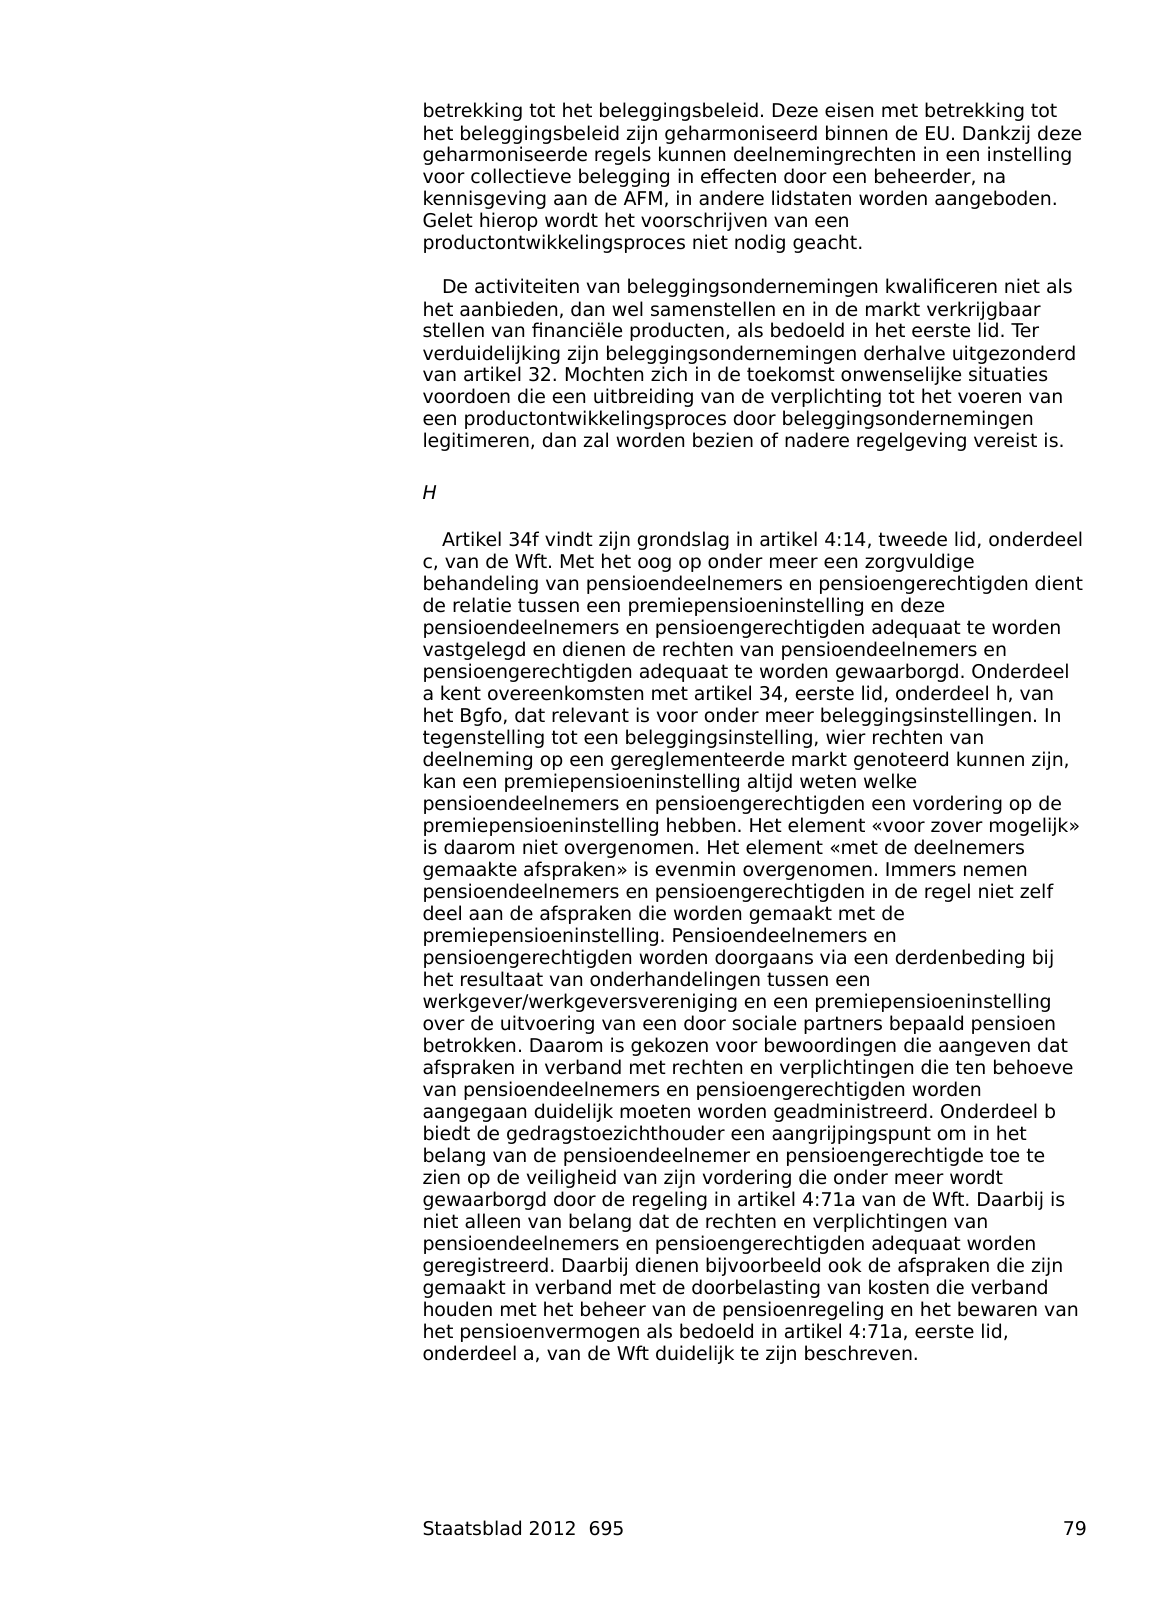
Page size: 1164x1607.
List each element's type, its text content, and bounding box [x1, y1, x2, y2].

subtitle H [422, 482, 1087, 504]
text Artikel 34f vindt zijn grondslag in artikel 4:14, tweede lid, onderdeel c, van de Wft. Met het oog op onder meer een zorgvuldige behandeling van pensioendeelnemers en pensioengerechtigden dient de relatie tussen een premiepensioeninstelling en deze pensioendeelnemers en pensioengerechtigden adequaat te worden vastgelegd en dienen de rechten van pensioendeelnemers en pensioengerechtigden adequaat te worden gewaarborgd. Onderdeel a kent overeenkomsten met artikel 34, eerste lid, onderdeel h, van het Bgfo, dat relevant is voor onder meer beleggingsinstellingen. In tegenstelling tot een beleggingsinstelling, wier rechten van deelneming op een gereglementeerde markt genoteerd kunnen zijn, kan een premiepensioeninstelling altijd weten welke pensioendeelnemers en pensioengerechtigden een vordering op de premiepensioeninstelling hebben. Het element «voor zover mogelijk» is daarom niet overgenomen. Het element «met de deelnemers gemaakte afspraken» is evenmin overgenomen. Immers nemen pensioendeelnemers en pensioengerechtigden in de regel niet zelf deel aan de afspraken die worden gemaakt met de premiepensioeninstelling. Pensioendeelnemers en pensioengerechtigden worden doorgaans via een derdenbeding bij het resultaat van onderhandelingen tussen een werkgever/werkgeversvereniging en een premiepensioeninstelling over de uitvoering van een door sociale partners bepaald pensioen betrokken. Daarom is gekozen voor bewoordingen die aangeven dat afspraken in verband met rechten en verplichtingen die ten behoeve van pensioendeelnemers en pensioengerechtigden worden aangegaan duidelijk moeten worden geadministreerd. Onderdeel b biedt de gedragstoezichthouder een aangrijpingspunt om in het belang van de pensioendeelnemer en pensioengerechtigde toe te zien op de veiligheid van zijn vordering die onder meer wordt gewaarborgd door de regeling in artikel 4:71a van de Wft. Daarbij is niet alleen van belang dat de rechten en verplichtingen van pensioendeelnemers en pensioengerechtigden adequaat worden geregistreerd. Daarbij dienen bijvoorbeeld ook de afspraken die zijn gemaakt in verband met de doorbelasting van kosten die verband houden met het beheer van de pensioenregeling en het bewaren van het pensioenvermogen als bedoeld in artikel 4:71a, eerste lid, onderdeel a, van de Wft duidelijk te zijn beschreven. [422, 529, 1087, 1364]
text betrekking tot het beleggingsbeleid. Deze eisen met betrekking tot het beleggingsbeleid zijn geharmoniseerd binnen de EU. Dankzij deze geharmoniseerde regels kunnen deelnemingrechten in een instelling voor collectieve belegging in effecten door een beheerder, na kennisgeving aan de AFM, in andere lidstaten worden aangeboden. Gelet hierop wordt het voorschrijven van een productontwikkelingsproces niet nodig geacht. [422, 100, 1087, 254]
text De activiteiten van beleggingsondernemingen kwalificeren niet als het aanbieden, dan wel samenstellen en in de markt verkrijgbaar stellen van financiële producten, als bedoeld in het eerste lid. Ter verduidelijking zijn beleggingsondernemingen derhalve uitgezonderd van artikel 32. Mochten zich in de toekomst onwenselijke situaties voordoen die een uitbreiding van de verplichting tot het voeren van een productontwikkelingsproces door beleggingsondernemingen legitimeren, dan zal worden bezien of nadere regelgeving vereist is. [422, 276, 1087, 452]
